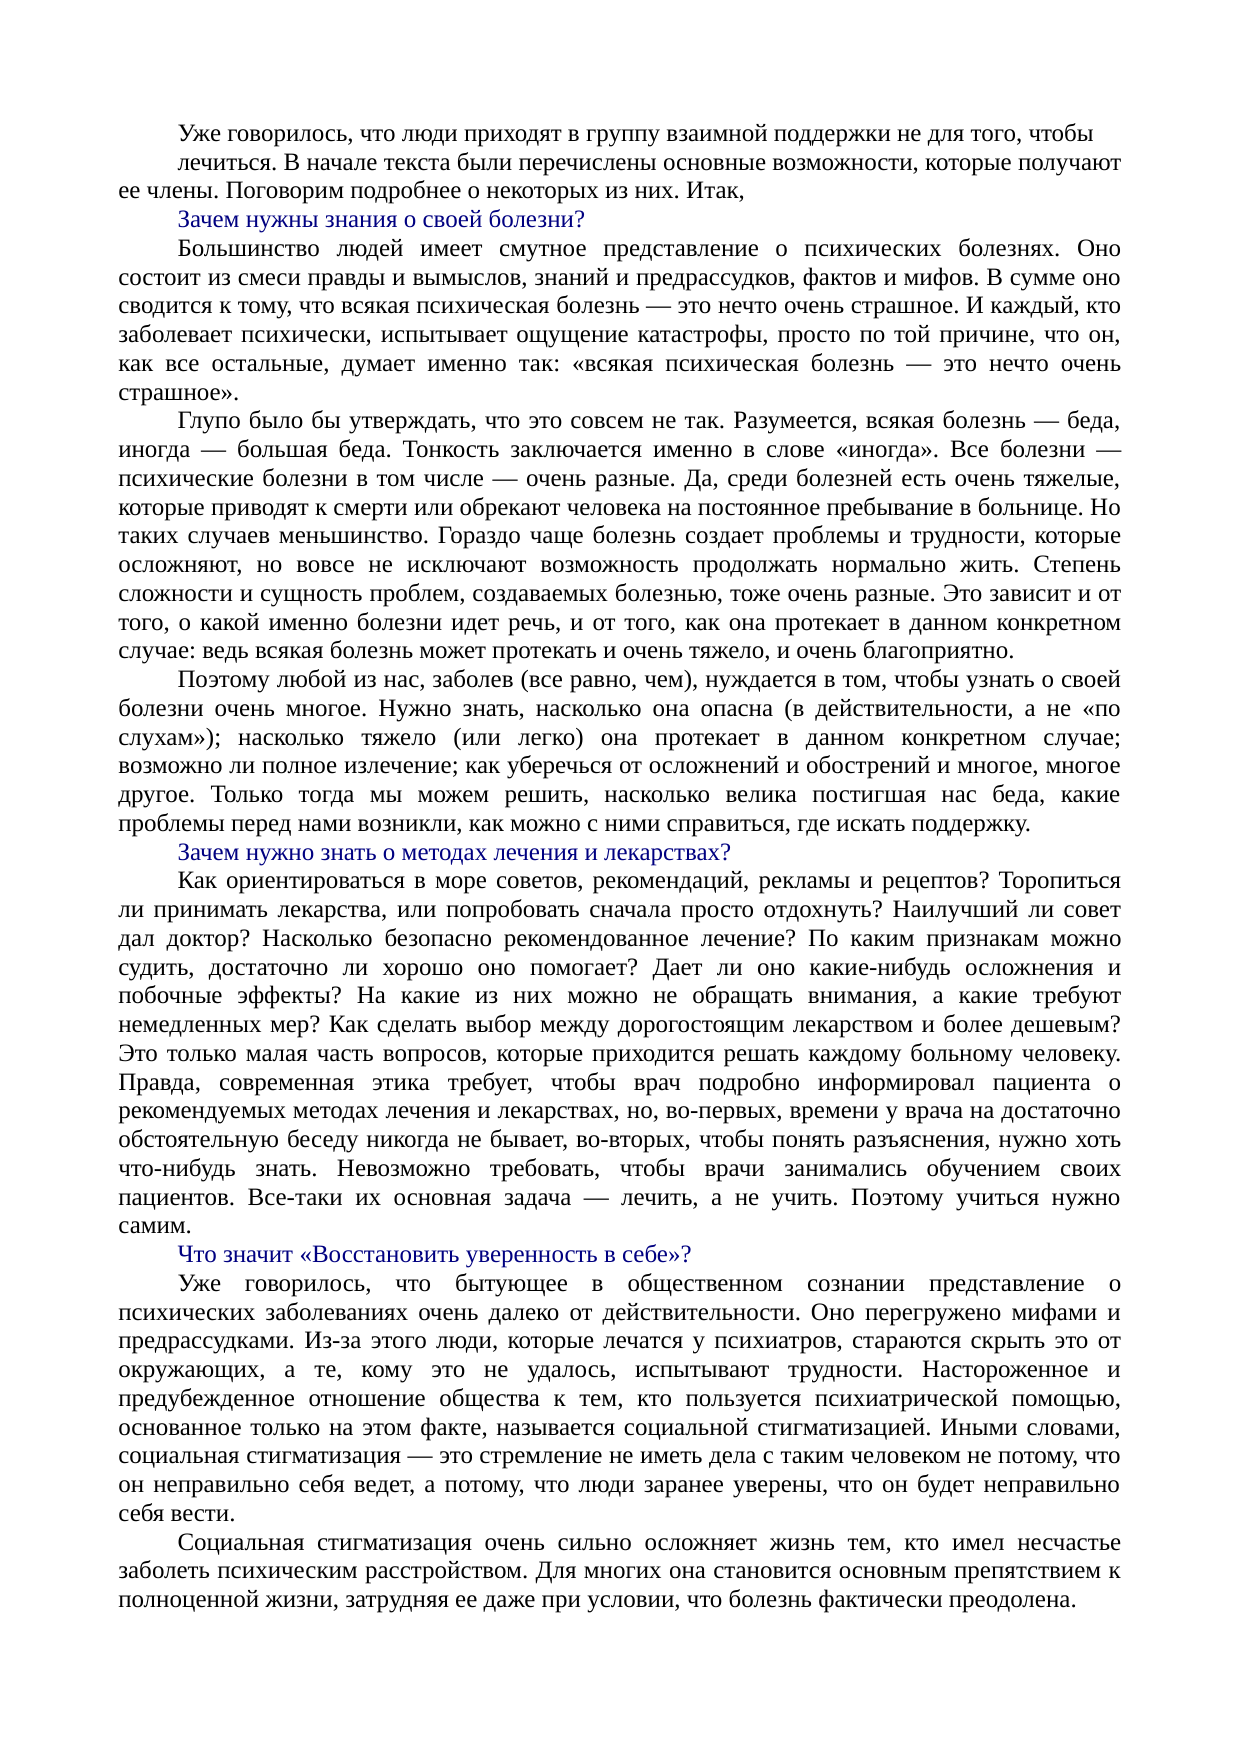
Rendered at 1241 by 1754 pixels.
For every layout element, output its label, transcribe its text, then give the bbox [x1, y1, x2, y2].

text Зачем нужно знать о методах лечения и лекарствах? [118, 837, 1122, 866]
text Социальная стигматизация очень сильно осложняет жизнь тем, кто имел несчастье заболеть психическим расстройством. Для многих она становится основным препятствием к полноценной жизни, затрудняя ее даже при условии, что болезнь фактически преодолена. [118, 1527, 1122, 1613]
text Что значит «Восстановить уверенность в себе»? [118, 1239, 1122, 1268]
text Зачем нужны знания о своей болезни? [118, 204, 1122, 233]
text Большинство людей имеет смутное представление о психических болезнях. Оно состоит из смеси правды и вымыслов, знаний и предрассудков, фактов и мифов. В сумме оно сводится к тому, что всякая психическая болезнь — это нечто очень страшное. И каждый, кто заболевает психически, испытывает ощущение катастрофы, просто по той причине, что он, как все остальные, думает именно так: «всякая психическая болезнь — это нечто очень страшное». [118, 233, 1122, 406]
text Поэтому любой из нас, заболев (все равно, чем), нуждается в том, чтобы узнать о своей болезни очень многое. Нужно знать, насколько она опасна (в действительности, а не «по слухам»); насколько тяжело (или легко) она протекает в данном конкретном случае; возможно ли полное излечение; как уберечься от осложнений и обострений и многое, многое другое. Только тогда мы можем решить, насколько велика постигшая нас беда, какие проблемы перед нами возникли, как можно с ними справиться, где искать поддержку. [118, 664, 1122, 837]
text лечиться. В начале текста были перечислены основные возможности, которые получают ее члены. Поговорим подробнее о некоторых из них. Итак, [118, 147, 1122, 204]
text Глупо было бы утверждать, что это совсем не так. Разумеется, всякая болезнь — беда, иногда — большая беда. Тонкость заключается именно в слове «иногда». Все болезни — психические болезни в том числе — очень разные. Да, среди болезней есть очень тяжелые, которые приводят к смерти или обрекают человека на постоянное пребывание в больнице. Но таких случаев меньшинство. Гораздо чаще болезнь создает проблемы и трудности, которые осложняют, но вовсе не исключают возможность продолжать нормально жить. Степень сложности и сущность проблем, создаваемых болезнью, тоже очень разные. Это зависит и от того, о какой именно болезни идет речь, и от того, как она протекает в данном конкретном случае: ведь всякая болезнь может протекать и очень тяжело, и очень благоприятно. [118, 406, 1122, 664]
text Уже говорилось, что люди приходят в группу взаимной поддержки не для того, чтобы [118, 118, 1122, 147]
text Как ориентироваться в море советов, рекомендаций, рекламы и рецептов? Торопиться ли принимать лекарства, или попробовать сначала просто отдохнуть? Наилучший ли совет дал доктор? Насколько безопасно рекомендованное лечение? По каким признакам можно судить, достаточно ли хорошо оно помогает? Дает ли оно какие-нибудь осложнения и побочные эффекты? На какие из них можно не обращать внимания, а какие требуют немедленных мер? Как сделать выбор между дорогостоящим лекарством и более дешевым? Это только малая часть вопросов, которые приходится решать каждому больному человеку. Правда, современная этика требует, чтобы врач подробно информировал пациента о рекомендуемых методах лечения и лекарствах, но, во-первых, времени у врача на достаточно обстоятельную беседу никогда не бывает, во-вторых, чтобы понять разъяснения, нужно хоть что-нибудь знать. Невозможно требовать, чтобы врачи занимались обучением своих пациентов. Все-таки их основная задача — лечить, а не учить. Поэтому учиться нужно самим. [118, 866, 1122, 1239]
text Уже говорилось, что бытующее в общественном сознании представление о психических заболеваниях очень далеко от действительности. Оно перегружено мифами и предрассудками. Из-за этого люди, которые лечатся у психиатров, стараются скрыть это от окружающих, а те, кому это не удалось, испытывают трудности. Настороженное и предубежденное отношение общества к тем, кто пользуется психиатрической помощью, основанное только на этом факте, называется социальной стигматизацией. Иными словами, социальная стигматизация — это стремление не иметь дела с таким человеком не потому, что он неправильно себя ведет, а потому, что люди заранее уверены, что он будет неправильно себя вести. [118, 1268, 1122, 1527]
